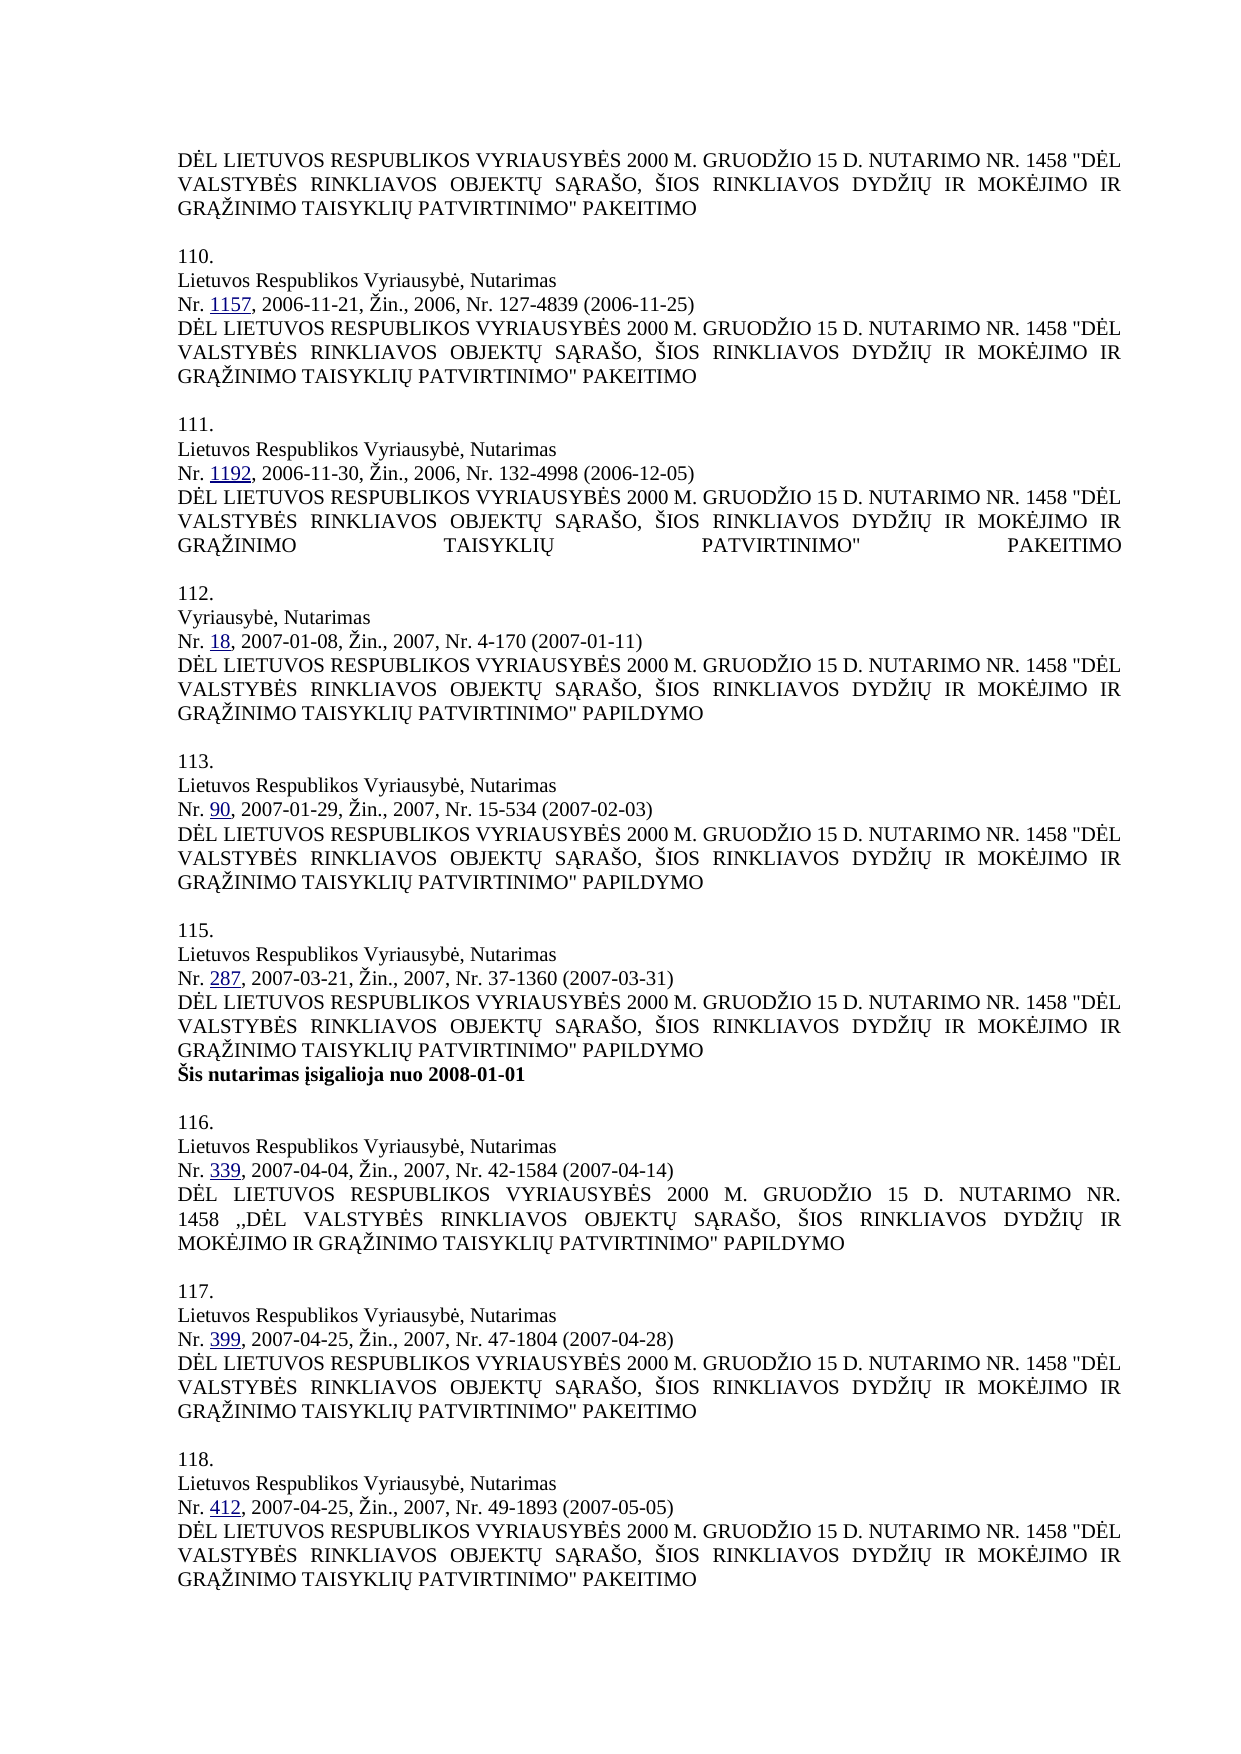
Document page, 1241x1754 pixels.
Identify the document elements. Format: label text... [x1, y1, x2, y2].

text Nr. 1192, 2006-11-30, Žin., 2006, Nr. 132-4998 (2006-12-05) [177, 461, 1122, 484]
text Lietuvos Respublikos Vyriausybė, Nutarimas [177, 268, 1122, 292]
text DĖL LIETUVOS RESPUBLIKOS VYRIAUSYBĖS 2000 M. GRUODŽIO 15 D. NUTARIMO NR. 1458 ,,DĖL VALSTYBĖS RINKLIAVOS OBJEKTŲ SĄRAŠO, ŠIOS RINKLIAVOS DYDŽIŲ IR MOKĖJIMO IR GRĄŽINIMO TAISYKLIŲ PATVIRTINIMO" PAPILDYMO [177, 1182, 1122, 1254]
text Šis nutarimas įsigalioja nuo 2008-01-01 [177, 1062, 1122, 1086]
text 111. [177, 412, 1122, 436]
text 117. [177, 1279, 1122, 1303]
text DĖL LIETUVOS RESPUBLIKOS VYRIAUSYBĖS 2000 M. GRUODŽIO 15 D. NUTARIMO NR. 1458 "DĖL VALSTYBĖS RINKLIAVOS OBJEKTŲ SĄRAŠO, ŠIOS RINKLIAVOS DYDŽIŲ IR MOKĖJIMO IR GRĄŽINIMO TAISYKLIŲ PATVIRTINIMO" PAPILDYMO [177, 653, 1122, 725]
text Lietuvos Respublikos Vyriausybė, Nutarimas [177, 436, 1122, 461]
text 115. [177, 918, 1122, 942]
text Lietuvos Respublikos Vyriausybė, Nutarimas [177, 1134, 1122, 1158]
text Nr. 18, 2007-01-08, Žin., 2007, Nr. 4-170 (2007-01-11) [177, 629, 1122, 653]
text 116. [177, 1110, 1122, 1134]
text Lietuvos Respublikos Vyriausybė, Nutarimas [177, 773, 1122, 797]
text Lietuvos Respublikos Vyriausybė, Nutarimas [177, 1471, 1122, 1495]
text DĖL LIETUVOS RESPUBLIKOS VYRIAUSYBĖS 2000 M. GRUODŽIO 15 D. NUTARIMO NR. 1458 "DĖL VALSTYBĖS RINKLIAVOS OBJEKTŲ SĄRAŠO, ŠIOS RINKLIAVOS DYDŽIŲ IR MOKĖJIMO IR GRĄŽINIMO TAISYKLIŲ PATVIRTINIMO" PAKEITIMO [177, 484, 1122, 581]
text 112. [177, 581, 1122, 605]
text Nr. 90, 2007-01-29, Žin., 2007, Nr. 15-534 (2007-02-03) [177, 797, 1122, 821]
text DĖL LIETUVOS RESPUBLIKOS VYRIAUSYBĖS 2000 M. GRUODŽIO 15 D. NUTARIMO NR. 1458 "DĖL VALSTYBĖS RINKLIAVOS OBJEKTŲ SĄRAŠO, ŠIOS RINKLIAVOS DYDŽIŲ IR MOKĖJIMO IR GRĄŽINIMO TAISYKLIŲ PATVIRTINIMO" PAKEITIMO [177, 148, 1122, 220]
text Nr. 339, 2007-04-04, Žin., 2007, Nr. 42-1584 (2007-04-14) [177, 1158, 1122, 1182]
text DĖL LIETUVOS RESPUBLIKOS VYRIAUSYBĖS 2000 M. GRUODŽIO 15 D. NUTARIMO NR. 1458 "DĖL VALSTYBĖS RINKLIAVOS OBJEKTŲ SĄRAŠO, ŠIOS RINKLIAVOS DYDŽIŲ IR MOKĖJIMO IR GRĄŽINIMO TAISYKLIŲ PATVIRTINIMO" PAKEITIMO [177, 1519, 1122, 1591]
text 110. [177, 244, 1122, 268]
text Nr. 1157, 2006-11-21, Žin., 2006, Nr. 127-4839 (2006-11-25) [177, 292, 1122, 316]
text 118. [177, 1447, 1122, 1471]
text Lietuvos Respublikos Vyriausybė, Nutarimas [177, 1303, 1122, 1327]
text Nr. 287, 2007-03-21, Žin., 2007, Nr. 37-1360 (2007-03-31) [177, 966, 1122, 990]
text DĖL LIETUVOS RESPUBLIKOS VYRIAUSYBĖS 2000 M. GRUODŽIO 15 D. NUTARIMO NR. 1458 "DĖL VALSTYBĖS RINKLIAVOS OBJEKTŲ SĄRAŠO, ŠIOS RINKLIAVOS DYDŽIŲ IR MOKĖJIMO IR GRĄŽINIMO TAISYKLIŲ PATVIRTINIMO" PAPILDYMO [177, 990, 1122, 1062]
text Vyriausybė, Nutarimas [177, 605, 1122, 629]
text Lietuvos Respublikos Vyriausybė, Nutarimas [177, 942, 1122, 966]
text 113. [177, 749, 1122, 773]
text DĖL LIETUVOS RESPUBLIKOS VYRIAUSYBĖS 2000 M. GRUODŽIO 15 D. NUTARIMO NR. 1458 "DĖL VALSTYBĖS RINKLIAVOS OBJEKTŲ SĄRAŠO, ŠIOS RINKLIAVOS DYDŽIŲ IR MOKĖJIMO IR GRĄŽINIMO TAISYKLIŲ PATVIRTINIMO" PAKEITIMO [177, 1351, 1122, 1423]
text DĖL LIETUVOS RESPUBLIKOS VYRIAUSYBĖS 2000 M. GRUODŽIO 15 D. NUTARIMO NR. 1458 "DĖL VALSTYBĖS RINKLIAVOS OBJEKTŲ SĄRAŠO, ŠIOS RINKLIAVOS DYDŽIŲ IR MOKĖJIMO IR GRĄŽINIMO TAISYKLIŲ PATVIRTINIMO" PAPILDYMO [177, 821, 1122, 894]
text Nr. 399, 2007-04-25, Žin., 2007, Nr. 47-1804 (2007-04-28) [177, 1327, 1122, 1351]
text DĖL LIETUVOS RESPUBLIKOS VYRIAUSYBĖS 2000 M. GRUODŽIO 15 D. NUTARIMO NR. 1458 "DĖL VALSTYBĖS RINKLIAVOS OBJEKTŲ SĄRAŠO, ŠIOS RINKLIAVOS DYDŽIŲ IR MOKĖJIMO IR GRĄŽINIMO TAISYKLIŲ PATVIRTINIMO" PAKEITIMO [177, 316, 1122, 388]
text Nr. 412, 2007-04-25, Žin., 2007, Nr. 49-1893 (2007-05-05) [177, 1495, 1122, 1519]
